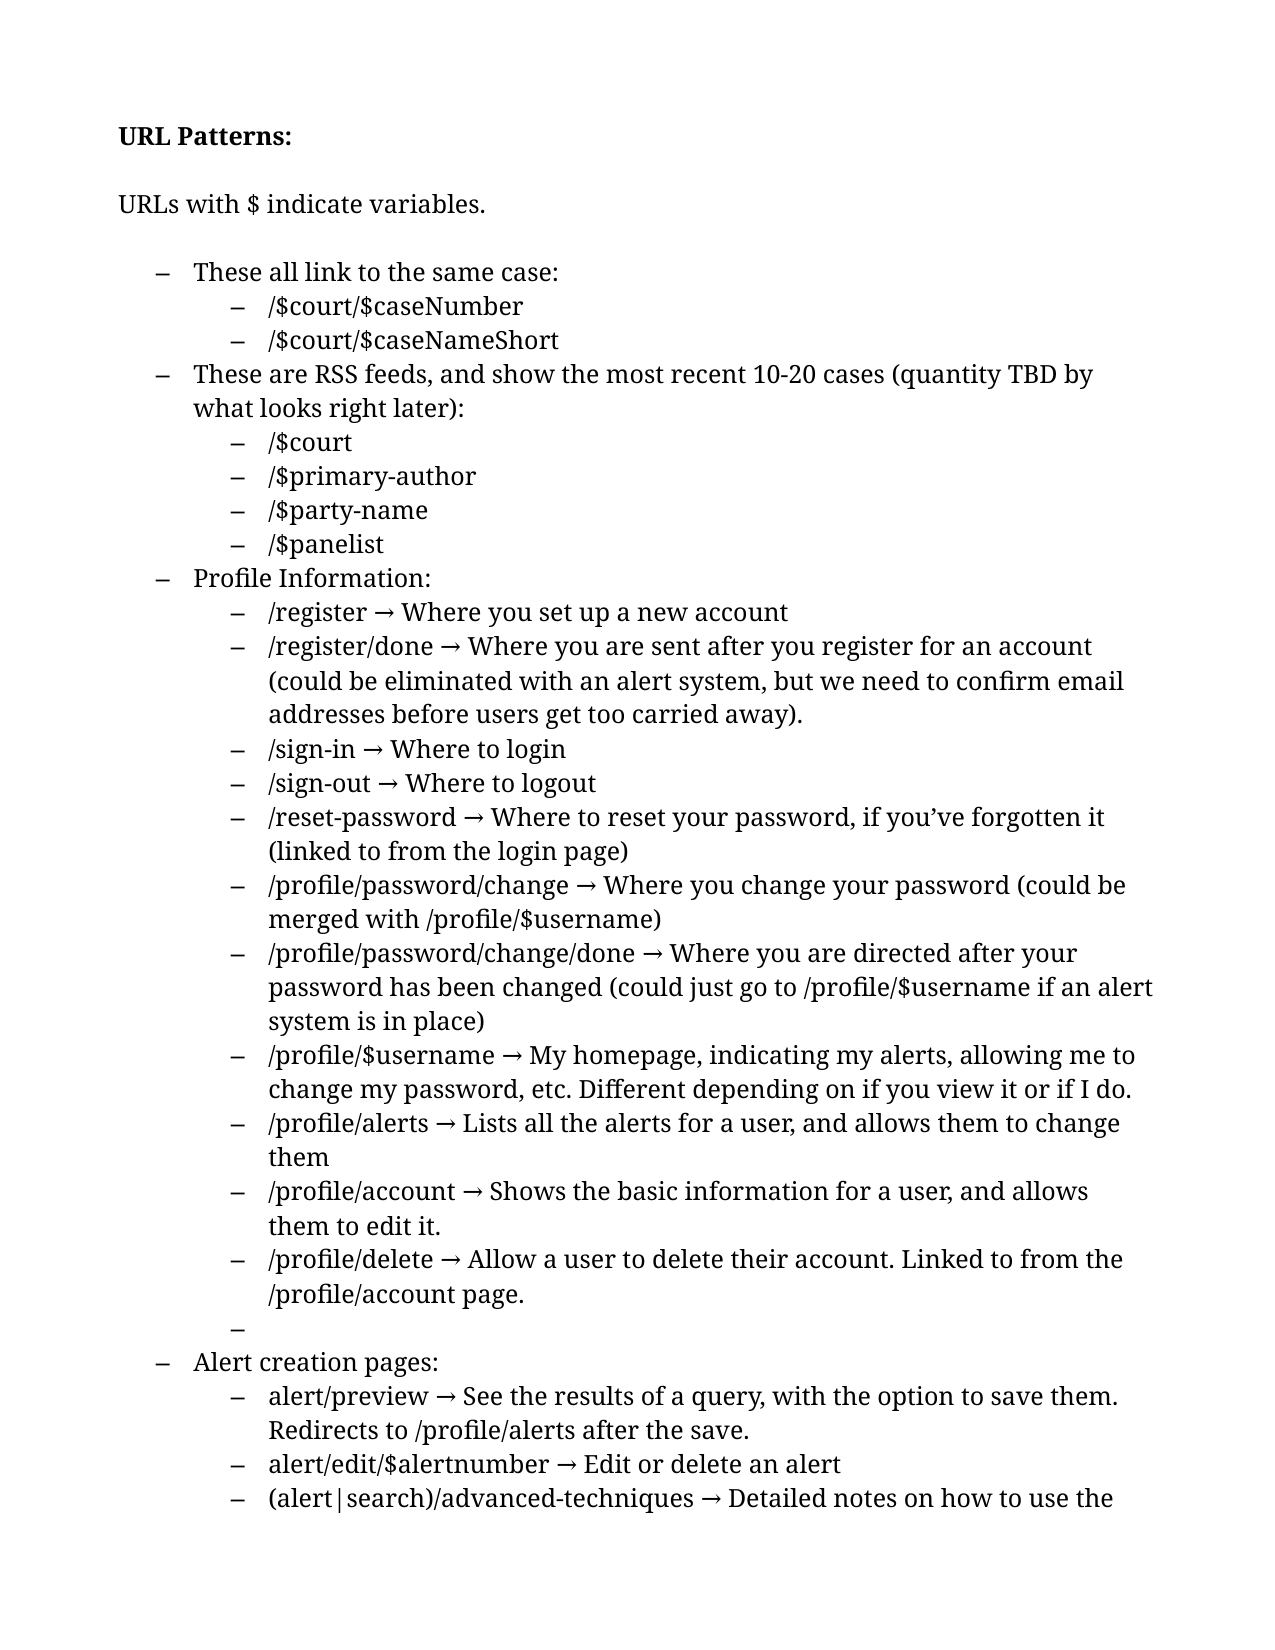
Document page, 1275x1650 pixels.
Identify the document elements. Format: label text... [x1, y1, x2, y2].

list These are RSS feeds, and show the most recent 10-20 cases (quantity TBD by what looks right later): [156, 357, 1157, 425]
list /profile/account → Shows the basic information for a user, and allows them to edit it. [231, 1174, 1157, 1242]
text URL Patterns: [118, 118, 1157, 152]
list Profile Information: [156, 561, 1157, 595]
list /$panelist [231, 527, 1157, 561]
list /profile/password/change → Where you change your password (could be merged with /profile/$username) [231, 867, 1157, 936]
list /$court/$caseNumber [231, 288, 1157, 322]
text URLs with $ indicate variables. [118, 186, 1157, 220]
list /profile/alerts → Lists all the alerts for a user, and allows them to change them [231, 1106, 1157, 1174]
list Alert creation pages: [156, 1344, 1157, 1378]
list alert/preview → See the results of a query, with the option to save them. Redirects to /profile/alerts after the save. [231, 1378, 1157, 1447]
list /$court/$caseNameShort [231, 322, 1157, 357]
list (alert|search)/advanced-techniques → Detailed notes on how to use the [231, 1481, 1157, 1515]
list /profile/$username → My homepage, indicating my alerts, allowing me to change my password, etc. Different depending on if you view it or if I do. [231, 1038, 1157, 1106]
list /profile/delete → Allow a user to delete their account. Linked to from the /profile/account page. [231, 1242, 1157, 1310]
list These all link to the same case: [156, 254, 1157, 288]
list /sign-in → Where to login [231, 731, 1157, 765]
list /profile/password/change/done → Where you are directed after your password has been changed (could just go to /profile/$username if an alert system is in place) [231, 936, 1157, 1038]
list /register/done → Where you are sent after you register for an account (could be eliminated with an alert system, but we need to confirm email addresses before users get too carried away). [231, 629, 1157, 731]
list /register → Where you set up a new account [231, 595, 1157, 629]
list /reset-password → Where to reset your password, if you’ve forgotten it (linked to from the login page) [231, 799, 1157, 867]
list alert/edit/$alertnumber → Edit or delete an alert [231, 1447, 1157, 1481]
list /sign-out → Where to logout [231, 765, 1157, 799]
list /$court [231, 425, 1157, 459]
list /$party-name [231, 493, 1157, 527]
list /$primary-author [231, 459, 1157, 493]
